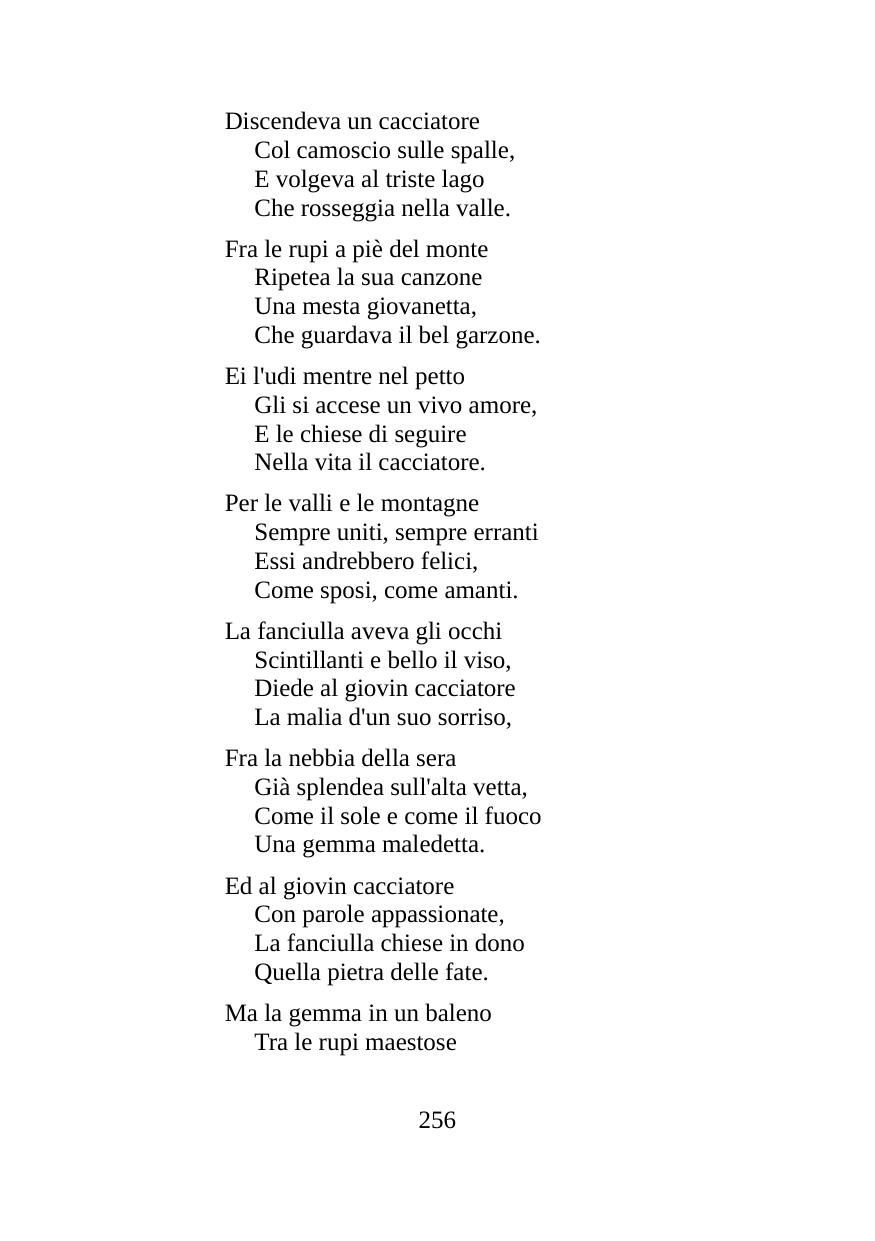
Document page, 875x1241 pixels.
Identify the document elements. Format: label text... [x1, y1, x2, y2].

text Fra la nebbia della sera Già splendea sull'alta vetta, Come il sole e come il fuoco Una gemma maledetta. [224, 743, 768, 858]
text Per le valli e le montagne Sempre uniti, sempre erranti Essi andrebbero felici, Come sposi, come amanti. [224, 488, 768, 603]
text Ei l'udi mentre nel petto Gli si accese un vivo amore, E le chiese di seguire Nella vita il cacciatore. [224, 361, 768, 476]
text Ed al giovin cacciatore Con parole appassionate, La fanciulla chiese in dono Quella pietra delle fate. [224, 871, 768, 986]
text La fanciulla aveva gli occhi Scintillanti e bello il viso, Diede al giovin cacciatore La malia d'un suo sorriso, [224, 616, 768, 731]
text Ma la gemma in un baleno Tra le rupi maestose [224, 998, 768, 1056]
text Discendeva un cacciatore Col camoscio sulle spalle, E volgeva al triste lago Che rosseggia nella valle. [224, 106, 768, 221]
text Fra le rupi a piè del monte Ripetea la sua canzone Una mesta giovanetta, Che guardava il bel garzone. [224, 234, 768, 349]
